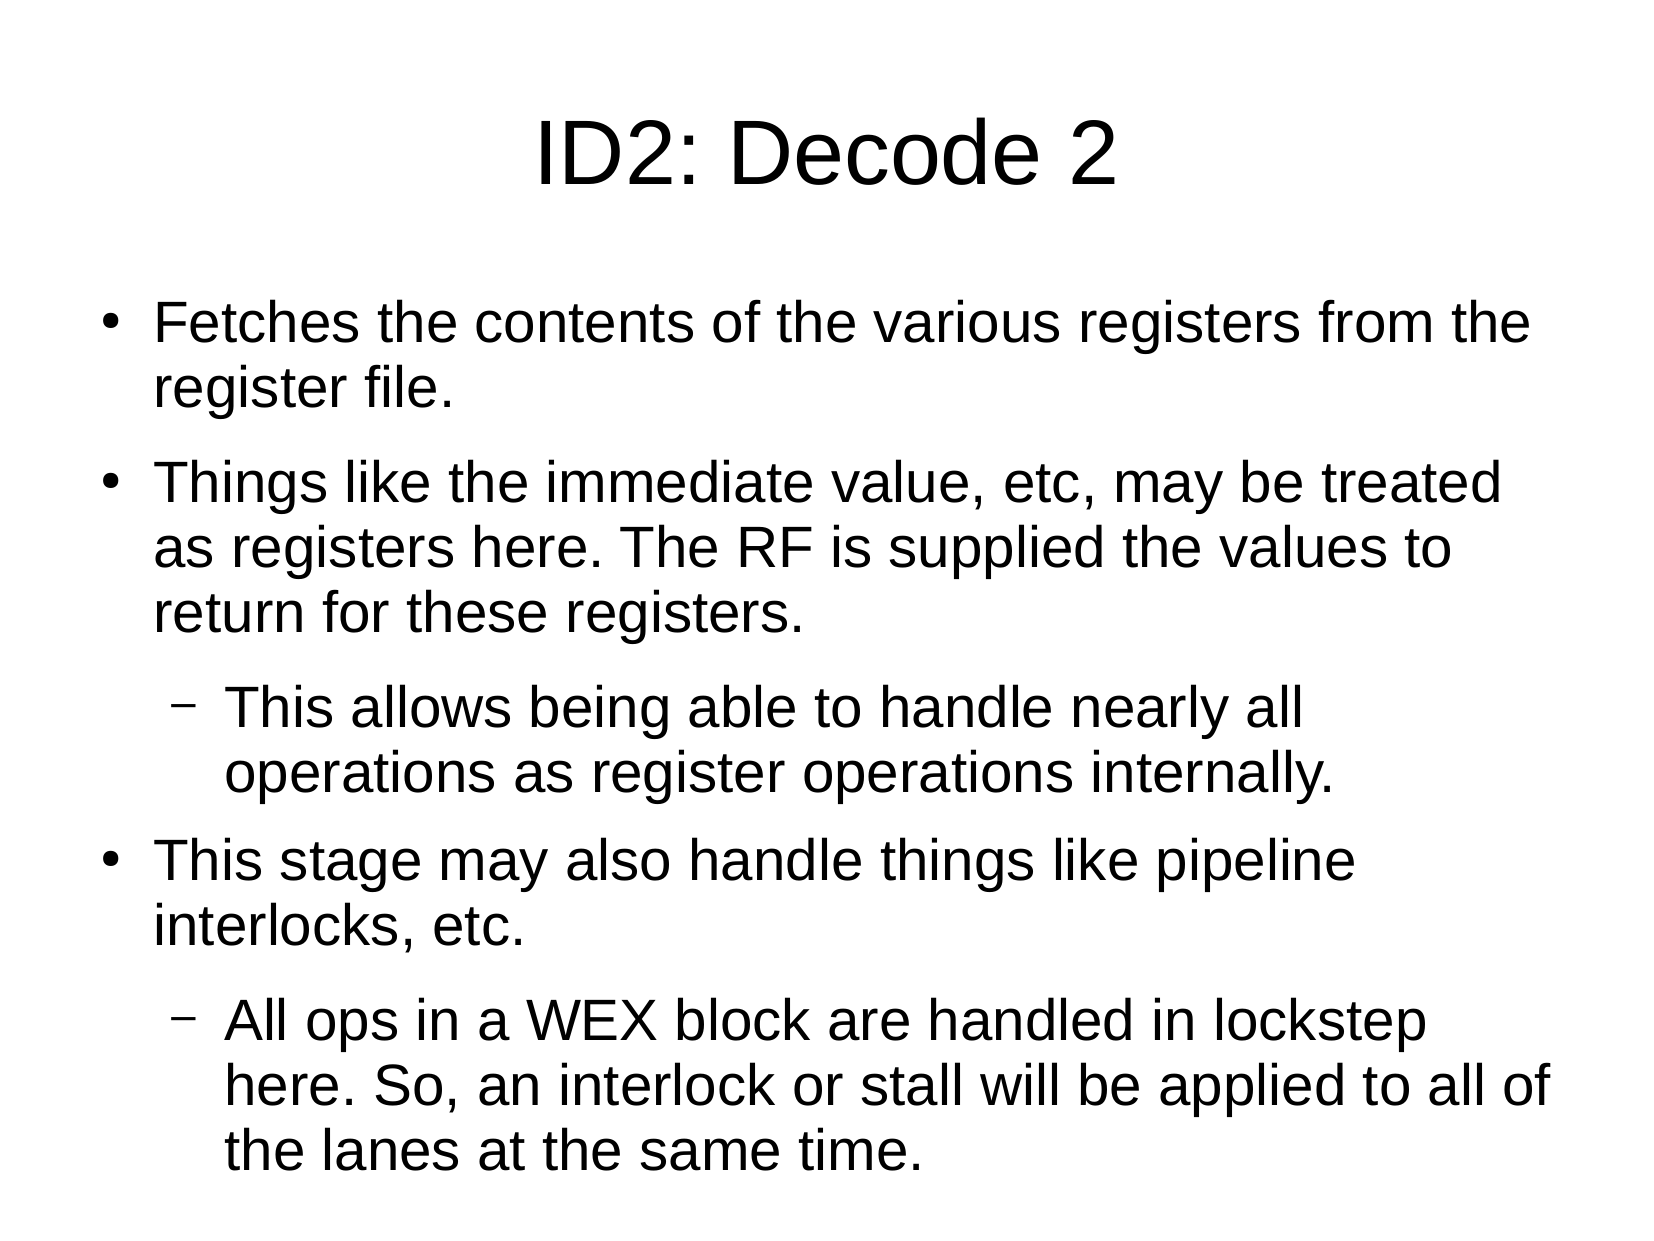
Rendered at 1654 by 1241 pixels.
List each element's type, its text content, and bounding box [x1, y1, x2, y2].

title ID2: Decode 2 [82, 49, 1571, 257]
list Fetches the contents of the various registers from the register file. Things like the immediate value, etc, may be treated as registers here. The RF is supplied the values to return for these registers. This allows being able to handle nearly all operations as register operations internally. This stage may also handle things like pipeline interlocks, etc. All ops in a WEX block are handled in lockstep here. So, an interlock or stall will be applied to all of the lanes at the same time. [82, 290, 1571, 1180]
